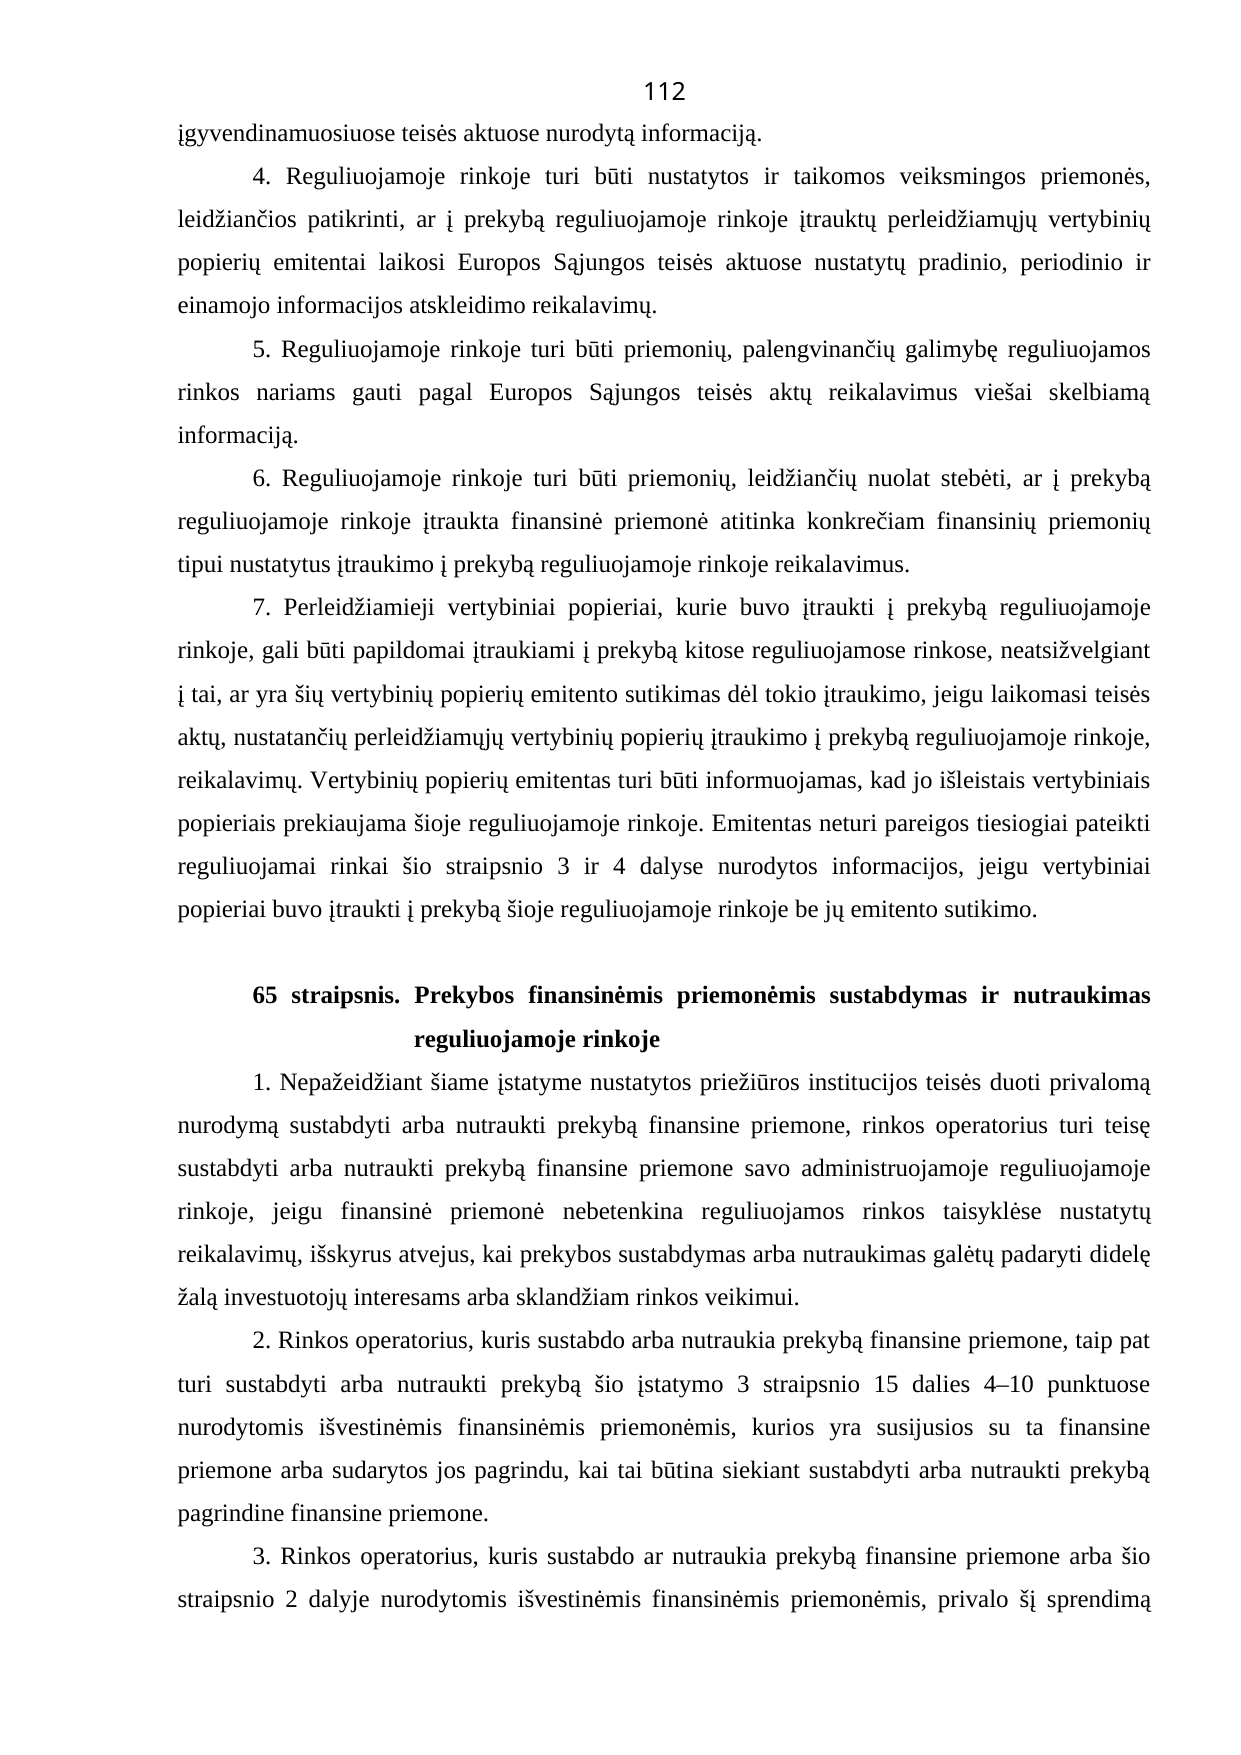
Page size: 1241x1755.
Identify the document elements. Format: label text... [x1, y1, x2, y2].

text 1. Nepažeidžiant šiame įstatyme nustatytos priežiūros institucijos teisės duoti privalomą nurodymą sustabdyti arba nutraukti prekybą finansine priemone, rinkos operatorius turi teisę sustabdyti arba nutraukti prekybą finansine priemone savo administruojamoje reguliuojamoje rinkoje, jeigu finansinė priemonė nebetenkina reguliuojamos rinkos taisyklėse nustatytų reikalavimų, išskyrus atvejus, kai prekybos sustabdymas arba nutraukimas galėtų padaryti didelę žalą investuotojų interesams arba sklandžiam rinkos veikimui. [177, 1067, 1152, 1311]
text 3. Rinkos operatorius, kuris sustabdo ar nutraukia prekybą finansine priemone arba šio straipsnio 2 dalyje nurodytomis išvestinėmis finansinėmis priemonėmis, privalo šį sprendimą [177, 1541, 1152, 1613]
text 2. Rinkos operatorius, kuris sustabdo arba nutraukia prekybą finansine priemone, taip pat turi sustabdyti arba nutraukti prekybą šio įstatymo 3 straipsnio 15 dalies 4–10 punktuose nurodytomis išvestinėmis finansinėmis priemonėmis, kurios yra susijusios su ta finansine priemone arba sudarytos jos pagrindu, kai tai būtina siekiant sustabdyti arba nutraukti prekybą pagrindine finansine priemone. [177, 1326, 1152, 1527]
text 6. Reguliuojamoje rinkoje turi būti priemonių, leidžiančių nuolat stebėti, ar į prekybą reguliuojamoje rinkoje įtraukta finansinė priemonė atitinka konkrečiam finansinių priemonių tipui nustatytus įtraukimo į prekybą reguliuojamoje rinkoje reikalavimus. [177, 463, 1152, 578]
text 4. Reguliuojamoje rinkoje turi būti nustatytos ir taikomos veiksmingos priemonės, leidžiančios patikrinti, ar į prekybą reguliuojamoje rinkoje įtrauktų perleidžiamųjų vertybinių popierių emitentai laikosi Europos Sąjungos teisės aktuose nustatytų pradinio, periodinio ir einamojo informacijos atskleidimo reikalavimų. [177, 161, 1152, 319]
text įgyvendinamuosiuose teisės aktuose nurodytą informaciją. [177, 118, 1152, 147]
text 5. Reguliuojamoje rinkoje turi būti priemonių, palengvinančių galimybę reguliuojamos rinkos nariams gauti pagal Europos Sąjungos teisės aktų reikalavimus viešai skelbiamą informaciją. [177, 334, 1152, 449]
text 7. Perleidžiamieji vertybiniai popieriai, kurie buvo įtraukti į prekybą reguliuojamoje rinkoje, gali būti papildomai įtraukiami į prekybą kitose reguliuojamose rinkose, neatsižvelgiant į tai, ar yra šių vertybinių popierių emitento sutikimas dėl tokio įtraukimo, jeigu laikomasi teisės aktų, nustatančių perleidžiamųjų vertybinių popierių įtraukimo į prekybą reguliuojamoje rinkoje, reikalavimų. Vertybinių popierių emitentas turi būti informuojamas, kad jo išleistais vertybiniais popieriais prekiaujama šioje reguliuojamoje rinkoje. Emitentas neturi pareigos tiesiogiai pateikti reguliuojamai rinkai šio straipsnio 3 ir 4 dalyse nurodytos informacijos, jeigu vertybiniai popieriai buvo įtraukti į prekybą šioje reguliuojamoje rinkoje be jų emitento sutikimo. [177, 592, 1152, 923]
text 65 straipsnis. Prekybos finansinėmis priemonėmis sustabdymas ir nutraukimas reguliuojamoje rinkoje [252, 981, 1152, 1052]
